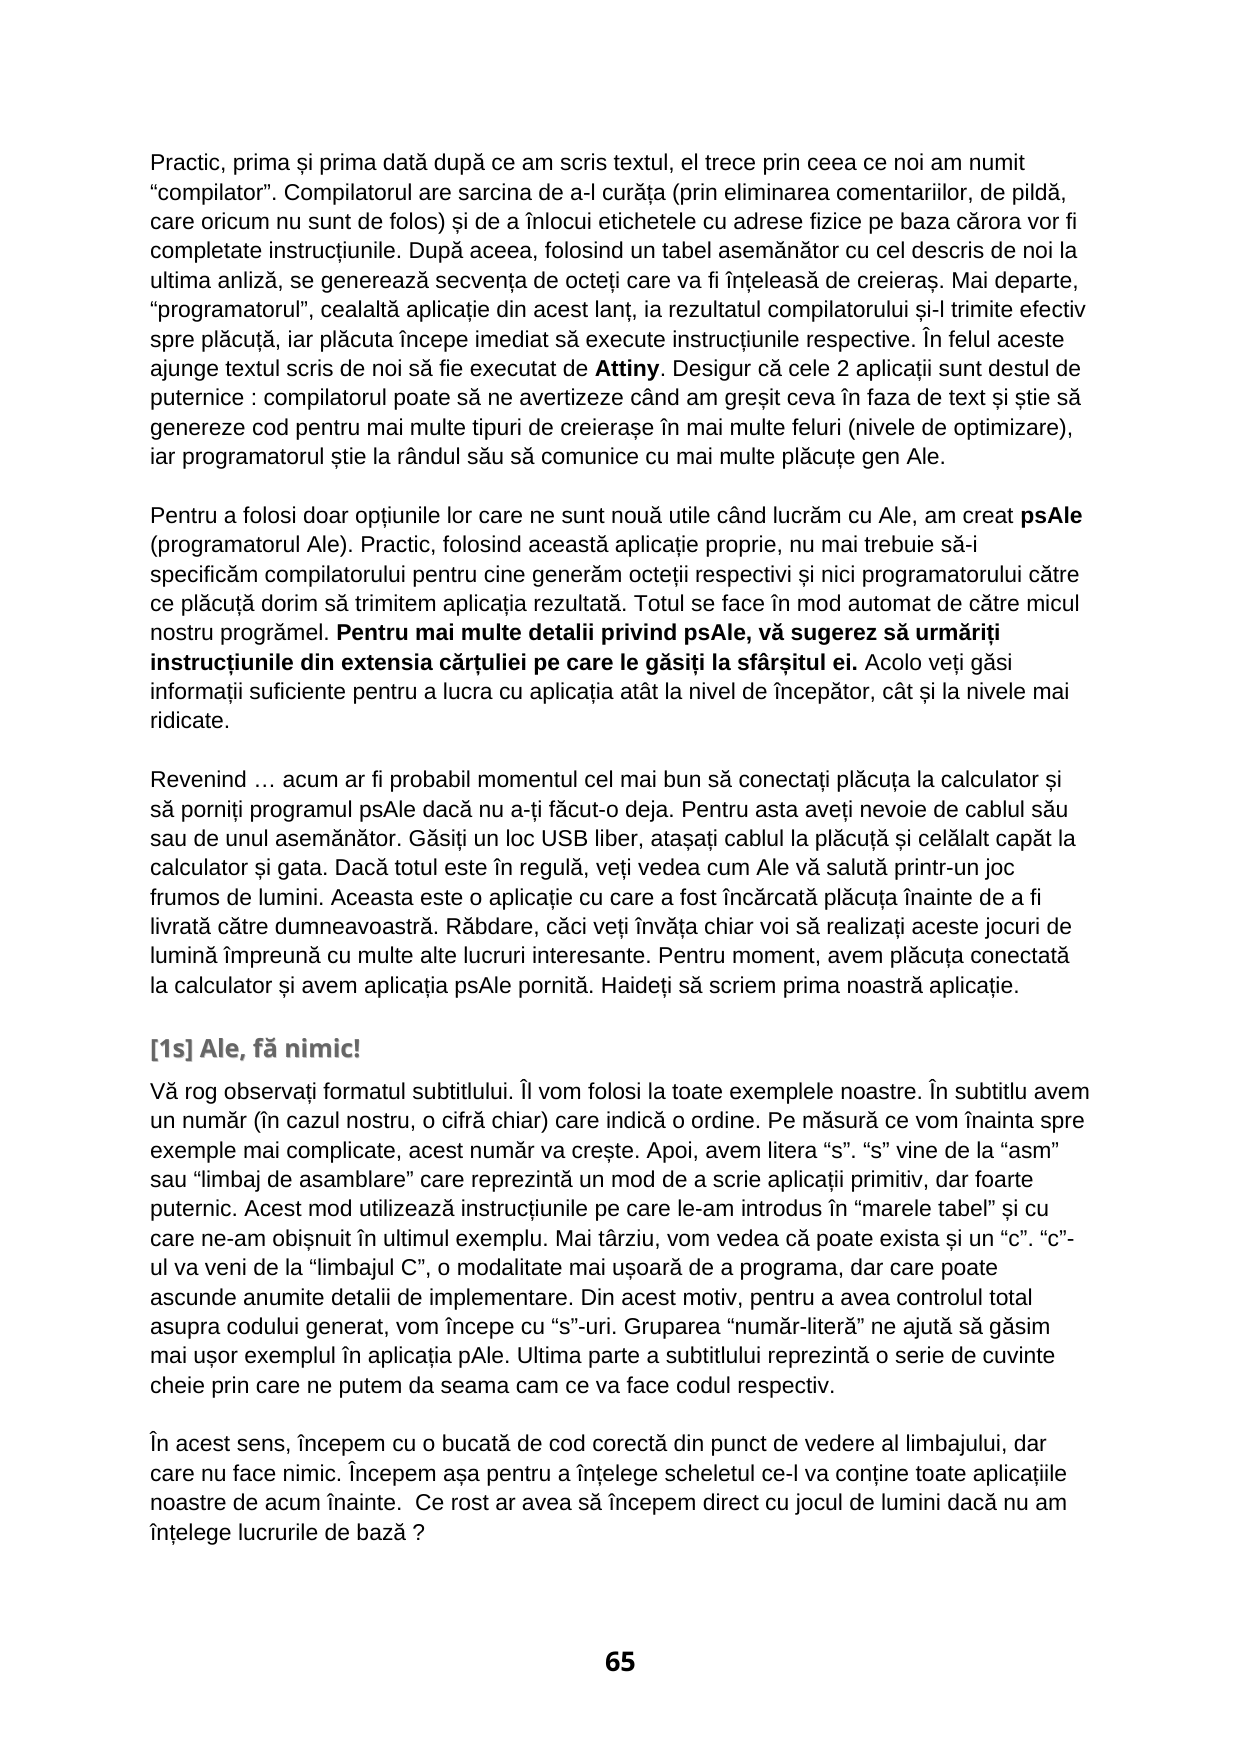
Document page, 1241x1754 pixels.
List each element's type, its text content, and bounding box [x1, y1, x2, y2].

text În acest sens, începem cu o bucată de cod corectă din punct de vedere al limbajului, dar care nu face nimic. Începem așa pentru a înțelege scheletul ce-l va conține toate aplicațiile noastre de acum înainte. Ce rost ar avea să începem direct cu jocul de lumini dacă nu am înțelege lucrurile de bază ? [150, 1431, 1091, 1545]
subtitle [1s] Ale, fă nimic! [150, 1031, 1091, 1065]
text Practic, prima și prima dată după ce am scris textul, el trece prin ceea ce noi am numit “compilator”. Compilatorul are sarcina de a-l curăța (prin eliminarea comentariilor, de pildă, care oricum nu sunt de folos) și de a înlocui etichetele cu adrese fizice pe baza cărora vor fi completate instrucțiunile. După aceea, folosind un tabel asemănător cu cel descris de noi la ultima anliză, se generează secvența de octeți care va fi înțeleasă de creieraș. Mai departe, “programatorul”, cealaltă aplicație din acest lanț, ia rezultatul compilatorului și-l trimite efectiv spre plăcuță, iar plăcuta începe imediat să execute instrucțiunile respective. În felul aceste ajunge textul scris de noi să fie executat de Attiny. Desigur că cele 2 aplicații sunt destul de puternice : compilatorul poate să ne avertizeze când am greșit ceva în faza de text și știe să genereze cod pentru mai multe tipuri de creierașe în mai multe feluri (nivele de optimizare), iar programatorul știe la rândul său să comunice cu mai multe plăcuțe gen Ale. [150, 150, 1091, 469]
text Pentru a folosi doar opțiunile lor care ne sunt nouă utile când lucrăm cu Ale, am creat psAle (programatorul Ale). Practic, folosind această aplicație proprie, nu mai trebuie să-i specificăm compilatorului pentru cine generăm octeții respectivi și nici programatorului către ce plăcuță dorim să trimitem aplicația rezultată. Totul se face în mod automat de către micul nostru progrămel. Pentru mai multe detalii privind psAle, vă sugerez să urmăriți instrucțiunile din extensia cărțuliei pe care le găsiți la sfârșitul ei. Acolo veți găsi informații suficiente pentru a lucra cu aplicația atât la nivel de începător, cât și la nivele mai ridicate. [150, 502, 1091, 734]
text Revenind … acum ar fi probabil momentul cel mai bun să conectați plăcuța la calculator și să porniți programul psAle dacă nu a-ți făcut-o deja. Pentru asta aveți nevoie de cablul său sau de unul asemănător. Găsiți un loc USB liber, atașați cablul la plăcuță și celălalt capăt la calculator și gata. Dacă totul este în regulă, veți vedea cum Ale vă salută printr-un joc frumos de lumini. Aceasta este o aplicație cu care a fost încărcată plăcuța înainte de a fi livrată către dumneavoastră. Răbdare, căci veți învăța chiar voi să realizați aceste jocuri de lumină împreună cu multe alte lucruri interesante. Pentru moment, avem plăcuța conectată la calculator și avem aplicația psAle pornită. Haideți să scriem prima noastră aplicație. [150, 767, 1091, 998]
text Vă rog observați formatul subtitlului. Îl vom folosi la toate exemplele noastre. În subtitlu avem un număr (în cazul nostru, o cifră chiar) care indică o ordine. Pe măsură ce vom înainta spre exemple mai complicate, acest număr va crește. Apoi, avem litera “s”. “s” vine de la “asm” sau “limbaj de asamblare” care reprezintă un mod de a scrie aplicații primitiv, dar foarte puternic. Acest mod utilizează instrucțiunile pe care le-am introdus în “marele tabel” și cu care ne-am obișnuit în ultimul exemplu. Mai târziu, vom vedea că poate exista și un “c”. “c”-ul va veni de la “limbajul C”, o modalitate mai ușoară de a programa, dar care poate ascunde anumite detalii de implementare. Din acest motiv, pentru a avea controlul total asupra codului generat, vom începe cu “s”-uri. Gruparea “număr-literă” ne ajută să găsim mai ușor exemplul în aplicația pAle. Ultima parte a subtitlului reprezintă o serie de cuvinte cheie prin care ne putem da seama cam ce va face codul respectiv. [150, 1078, 1091, 1398]
